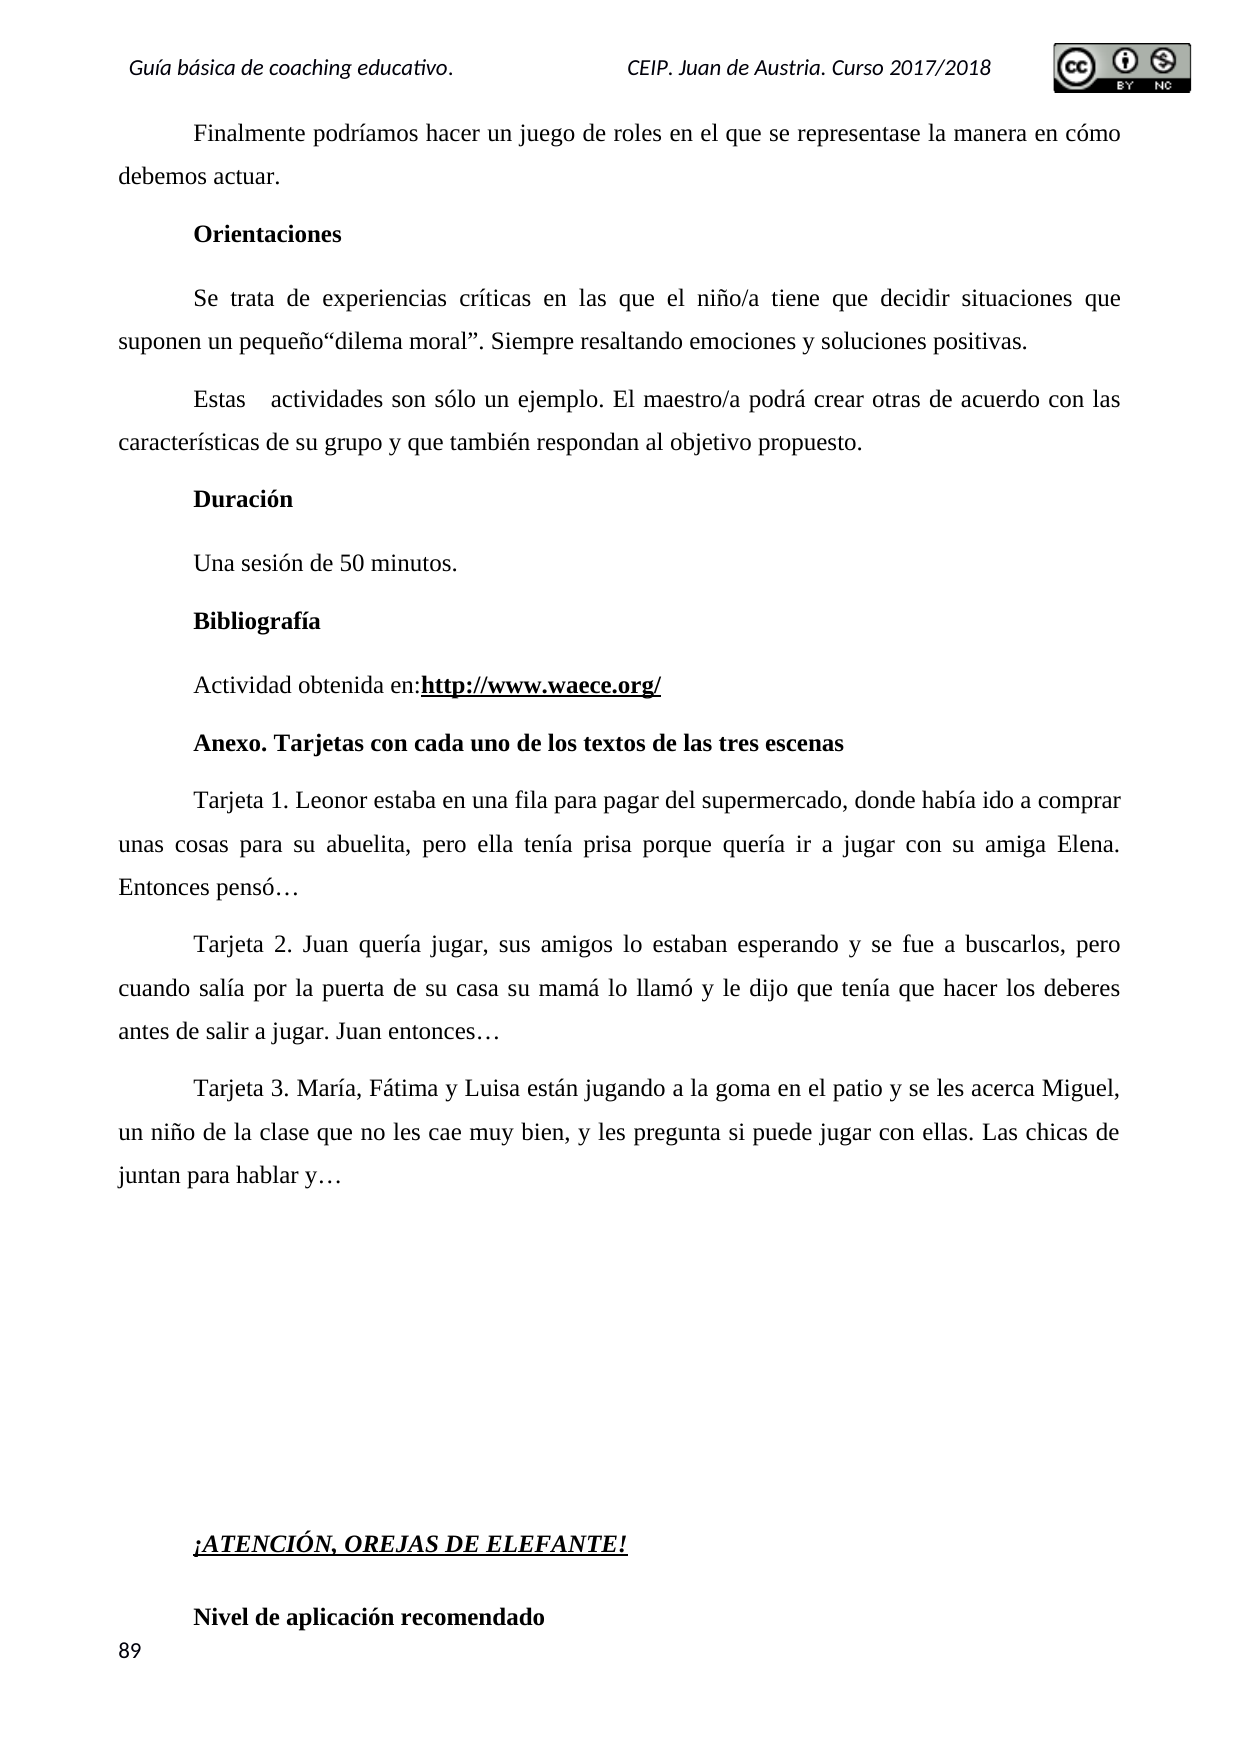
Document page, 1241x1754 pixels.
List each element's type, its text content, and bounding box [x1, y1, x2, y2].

text Finalmente podríamos hacer un juego de roles en el que se representase la manera en cómo debemos actuar. [118, 118, 1122, 190]
text Nivel de aplicación recomendado [118, 1602, 1122, 1631]
text Una sesión de 50 minutos. [118, 548, 1122, 577]
text Anexo. Tarjetas con cada uno de los textos de las tres escenas [118, 728, 1122, 757]
picture [1053, 43, 1192, 93]
subtitle ¡ATENCIÓN, OREJAS DE ELEFANTE! [118, 1529, 1122, 1558]
text Estas actividades son sólo un ejemplo. El maestro/a podrá crear otras de acuerdo con las características de su grupo y que también respondan al objetivo propuesto. [118, 384, 1122, 456]
text Tarjeta 1. Leonor estaba en una fila para pagar del supermercado, donde había ido a comprar unas cosas para su abuelita, pero ella tenía prisa porque quería ir a jugar con su amiga Elena. Entonces pensó… [118, 786, 1122, 901]
text Tarjeta 3. María, Fátima y Luisa están jugando a la goma en el patio y se les acerca Miguel, un niño de la clase que no les cae muy bien, y les pregunta si puede jugar con ellas. Las chicas de juntan para hablar y… [118, 1073, 1122, 1188]
text Actividad obtenida en:http://www.waece.org/ [118, 670, 1122, 699]
subtitle Duración [118, 484, 1122, 513]
text Tarjeta 2. Juan quería jugar, sus amigos lo estaban esperando y se fue a buscarlos, pero cuando salía por la puerta de su casa su mamá lo llamó y le dijo que tenía que hacer los deberes antes de salir a jugar. Juan entonces… [118, 929, 1122, 1044]
subtitle Bibliografía [118, 606, 1122, 635]
text Se trata de experiencias críticas en las que el niño/a tiene que decidir situaciones que suponen un pequeño“dilema moral”. Siempre resaltando emociones y soluciones positivas. [118, 283, 1122, 355]
subtitle Orientaciones [118, 219, 1122, 248]
